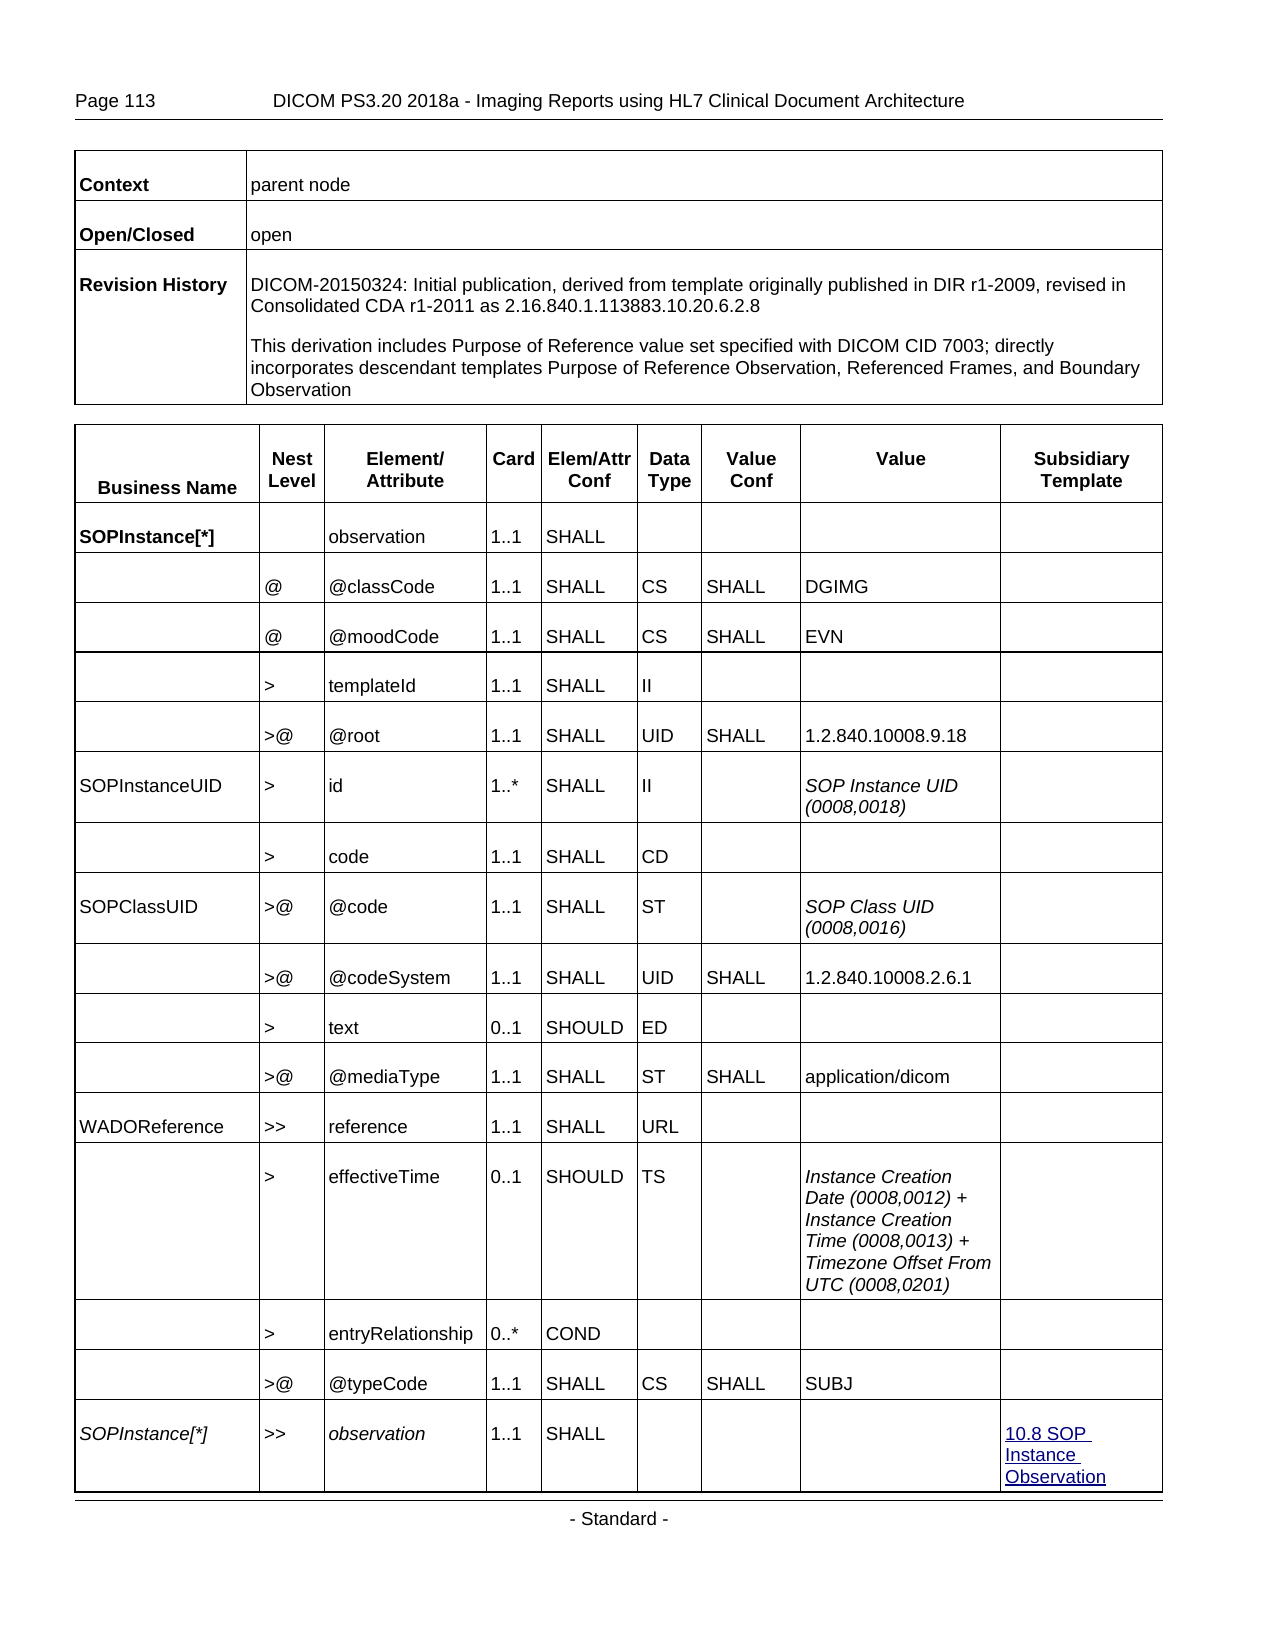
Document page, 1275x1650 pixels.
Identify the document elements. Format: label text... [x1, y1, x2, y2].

table_cell @codeSystem [325, 944, 486, 993]
table_cell [801, 1093, 1000, 1142]
table_cell 1.2.840.10008.9.18 [801, 702, 1000, 751]
table_cell [1001, 1093, 1162, 1142]
table_cell 1..1 [487, 944, 541, 993]
table_cell @moodCode [325, 603, 486, 651]
table_cell SOPInstance[*] [76, 503, 259, 552]
table_header Data Type [638, 425, 701, 502]
table_cell [702, 1400, 800, 1491]
table_cell Instance Creation Date (0008,0012) + Instance Creation Time (0008,0013) + Timezone Offset From UTC (0008,0201) [801, 1143, 1000, 1299]
table_cell > [260, 752, 324, 822]
table_cell SHALL [542, 1400, 637, 1491]
table_cell SOPClass​UID [76, 873, 259, 943]
table_header Elem/Attr Conf [542, 425, 637, 502]
table_cell [1001, 823, 1162, 872]
table_cell [1001, 873, 1162, 943]
table_cell open [247, 201, 1162, 249]
table_cell [702, 752, 800, 822]
table_cell [76, 994, 259, 1042]
table_cell observation [325, 503, 486, 552]
table_cell @classCode [325, 553, 486, 602]
table_cell [76, 1350, 259, 1398]
table_cell SOP Class UID (0008,0016) [801, 873, 1000, 943]
table_cell > [260, 994, 324, 1042]
table_cell [76, 944, 259, 993]
table_cell ST [638, 1043, 701, 1092]
table_cell 10.8 SOP Instance Observation [1001, 1400, 1162, 1491]
table_cell UID [638, 944, 701, 993]
table_cell [260, 503, 324, 552]
table_cell [1001, 653, 1162, 701]
table_cell CD [638, 823, 701, 872]
table_cell [1001, 1043, 1162, 1092]
table_cell [638, 1400, 701, 1491]
table_cell [801, 994, 1000, 1042]
table_cell @code [325, 873, 486, 943]
table_cell > [260, 1300, 324, 1349]
table_cell ST [638, 873, 701, 943]
table_cell 1..* [487, 752, 541, 822]
table_cell SHALL [542, 553, 637, 602]
table_cell [801, 1300, 1000, 1349]
table_cell TS [638, 1143, 701, 1299]
table_cell SHALL [542, 603, 637, 651]
table_header Value Conf [702, 425, 800, 502]
table_cell 1..1 [487, 873, 541, 943]
table_cell II [638, 653, 701, 701]
table_cell [702, 994, 800, 1042]
table_cell SHALL [702, 603, 800, 651]
table_cell SHALL [542, 503, 637, 552]
table_cell entry​Relationship [325, 1300, 486, 1349]
table_cell @typeCode [325, 1350, 486, 1398]
table_cell COND [542, 1300, 637, 1349]
table_cell 1..1 [487, 1400, 541, 1491]
table_cell > [260, 653, 324, 701]
table_cell SOP Instance UID (0008,0018) [801, 752, 1000, 822]
table_cell 0..* [487, 1300, 541, 1349]
table_cell [1001, 1300, 1162, 1349]
table_cell URL [638, 1093, 701, 1142]
table_cell SOPInstance[*] [76, 1400, 259, 1491]
table_cell SHALL [542, 653, 637, 701]
table_cell [76, 823, 259, 872]
table_cell [76, 702, 259, 751]
table_cell code [325, 823, 486, 872]
table_cell [702, 873, 800, 943]
table_cell [1001, 752, 1162, 822]
table_cell [702, 653, 800, 701]
table_cell 1..1 [487, 503, 541, 552]
table_cell [801, 503, 1000, 552]
table_cell 0..1 [487, 1143, 541, 1299]
table_cell reference [325, 1093, 486, 1142]
table_cell id [325, 752, 486, 822]
table_header Subsidiary Template [1001, 425, 1162, 502]
table_cell CS [638, 603, 701, 651]
table_cell SHALL [542, 873, 637, 943]
table_cell @mediaType [325, 1043, 486, 1092]
table_cell SOPInstance​UID [76, 752, 259, 822]
table_cell @ [260, 603, 324, 651]
table_header Card [487, 425, 541, 502]
table_cell [1001, 1350, 1162, 1398]
table_cell [702, 1093, 800, 1142]
table_cell SHALL [542, 702, 637, 751]
table_cell 1..1 [487, 603, 541, 651]
table_cell SUBJ [801, 1350, 1000, 1398]
table_cell >@ [260, 944, 324, 993]
table_cell @root [325, 702, 486, 751]
table_cell SHALL [702, 1350, 800, 1398]
table_cell SHALL [542, 944, 637, 993]
table_header Value [801, 425, 1000, 502]
table_cell text [325, 994, 486, 1042]
table_cell ED [638, 994, 701, 1042]
table_cell [76, 553, 259, 602]
table_cell WADOReference [76, 1093, 259, 1142]
table_cell DICOM-20150324: Initial publication, derived from template originally published in DIR r1-2009, revised in Consolidated CDA r1-2011 as 2.16.840.1.113883.10.20.6.2.8 This derivation includes Purpose of Reference value set specified with DICOM CID 7003; directly incorporates descendant templates Purpose of Reference Observation, Referenced Frames, and Boundary Observation [247, 250, 1162, 404]
table_cell SHOULD [542, 1143, 637, 1299]
table_cell [1001, 503, 1162, 552]
table_cell 1..1 [487, 1350, 541, 1398]
table_cell [638, 1300, 701, 1349]
table_cell [76, 1043, 259, 1092]
table_cell 1.2.840.10008.2.6.1 [801, 944, 1000, 993]
table_cell 1..1 [487, 653, 541, 701]
table_cell [76, 603, 259, 651]
table_cell [702, 503, 800, 552]
table_cell UID [638, 702, 701, 751]
table_cell [638, 503, 701, 552]
table_cell [1001, 944, 1162, 993]
table_cell Context [76, 151, 246, 200]
table_cell [1001, 553, 1162, 602]
table_cell [1001, 702, 1162, 751]
table_header Business Name [76, 425, 259, 502]
table_cell [801, 1400, 1000, 1491]
table_cell > [260, 1143, 324, 1299]
table_cell [702, 1300, 800, 1349]
table_cell >@ [260, 702, 324, 751]
table_cell >> [260, 1093, 324, 1142]
table_cell >@ [260, 1350, 324, 1398]
table_cell 1..1 [487, 702, 541, 751]
table_cell [801, 653, 1000, 701]
table_cell template​Id [325, 653, 486, 701]
table_cell SHALL [542, 752, 637, 822]
table_cell [1001, 994, 1162, 1042]
table_cell CS [638, 1350, 701, 1398]
table_cell [1001, 1143, 1162, 1299]
table_cell 1..1 [487, 1093, 541, 1142]
table_cell SHALL [702, 702, 800, 751]
table_cell application/dicom [801, 1043, 1000, 1092]
table_cell 0..1 [487, 994, 541, 1042]
table_cell 1..1 [487, 823, 541, 872]
table_cell Open/Closed [76, 201, 246, 249]
table_cell 1..1 [487, 553, 541, 602]
table_cell II [638, 752, 701, 822]
table_cell @ [260, 553, 324, 602]
table_cell 1..1 [487, 1043, 541, 1092]
table_header Element/​Attribute [325, 425, 486, 502]
table_cell [801, 823, 1000, 872]
table_cell [702, 823, 800, 872]
table_cell >@ [260, 1043, 324, 1092]
table_cell SHALL [542, 1350, 637, 1398]
table_cell > [260, 823, 324, 872]
table_cell SHALL [702, 1043, 800, 1092]
table_cell [76, 1300, 259, 1349]
table_cell [702, 1143, 800, 1299]
table_cell Revision History [76, 250, 246, 404]
table_cell >@ [260, 873, 324, 943]
table_cell EVN [801, 603, 1000, 651]
table_cell SHALL [702, 553, 800, 602]
table_cell [1001, 603, 1162, 651]
table_cell DGIMG [801, 553, 1000, 602]
table_cell SHALL [542, 1043, 637, 1092]
table_cell SHALL [542, 1093, 637, 1142]
table_cell parent node [247, 151, 1162, 200]
table_cell [76, 1143, 259, 1299]
table_cell >> [260, 1400, 324, 1491]
table_cell effective​Time [325, 1143, 486, 1299]
table_cell SHOULD [542, 994, 637, 1042]
table_cell SHALL [702, 944, 800, 993]
table_cell [76, 653, 259, 701]
table_cell observation [325, 1400, 486, 1491]
table_cell CS [638, 553, 701, 602]
table_header Nest Level [260, 425, 324, 502]
table_cell SHALL [542, 823, 637, 872]
